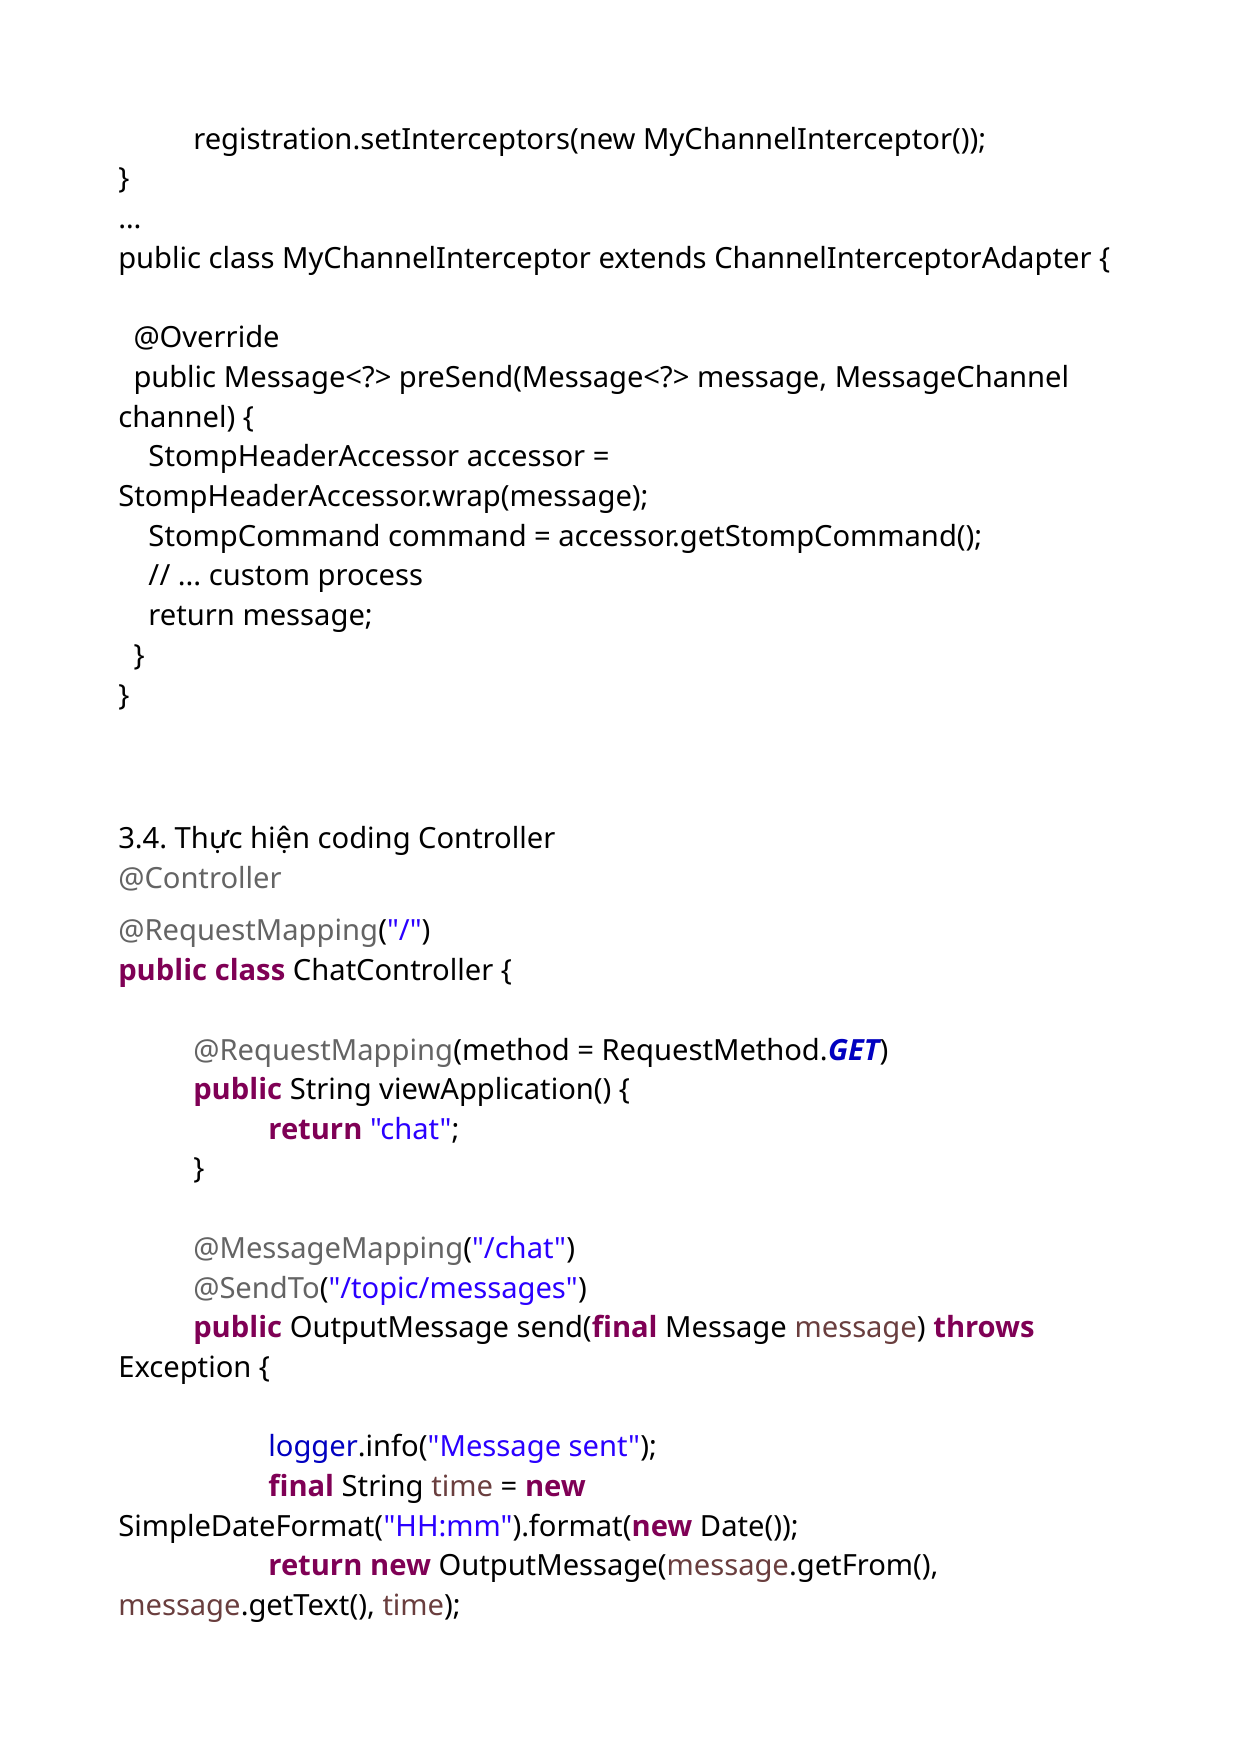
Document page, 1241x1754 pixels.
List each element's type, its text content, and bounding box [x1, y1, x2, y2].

text @RequestMapping(method = RequestMethod.GET) [118, 1029, 1122, 1068]
text return message; [118, 594, 1122, 634]
text } [118, 634, 1122, 674]
text @RequestMapping("/") [118, 910, 1122, 949]
subtitle 3.4. Thực hiện coding Controller @Controller [118, 818, 1122, 897]
text public class MyChannelInterceptor extends ChannelInterceptorAdapter { [118, 237, 1122, 277]
text @Override [118, 317, 1122, 356]
text registration.setInterceptors(new MyChannelInterceptor()); [118, 118, 1122, 158]
text @SendTo("/topic/messages") [118, 1267, 1122, 1307]
text // ... custom process [118, 555, 1122, 594]
text public Message<?> preSend(Message<?> message, MessageChannel channel) { [118, 356, 1122, 436]
text return new OutputMessage(message.getFrom(), message.getText(), time); [118, 1545, 1122, 1624]
text public OutputMessage send(final Message message) throws Exception { [118, 1307, 1122, 1386]
text final String time = new SimpleDateFormat("HH:mm").format(new Date()); [118, 1465, 1122, 1545]
text } [118, 158, 1122, 197]
text public String viewApplication() { [118, 1068, 1122, 1108]
text } [118, 674, 1122, 713]
text public class ChatController { [118, 949, 1122, 989]
text logger.info("Message sent"); [118, 1426, 1122, 1465]
text … [118, 197, 1122, 237]
text @MessageMapping("/chat") [118, 1227, 1122, 1267]
text StompHeaderAccessor accessor = StompHeaderAccessor.wrap(message); [118, 436, 1122, 515]
text StompCommand command = accessor.getStompCommand(); [118, 515, 1122, 555]
text } [118, 1148, 1122, 1187]
text return "chat"; [118, 1108, 1122, 1148]
